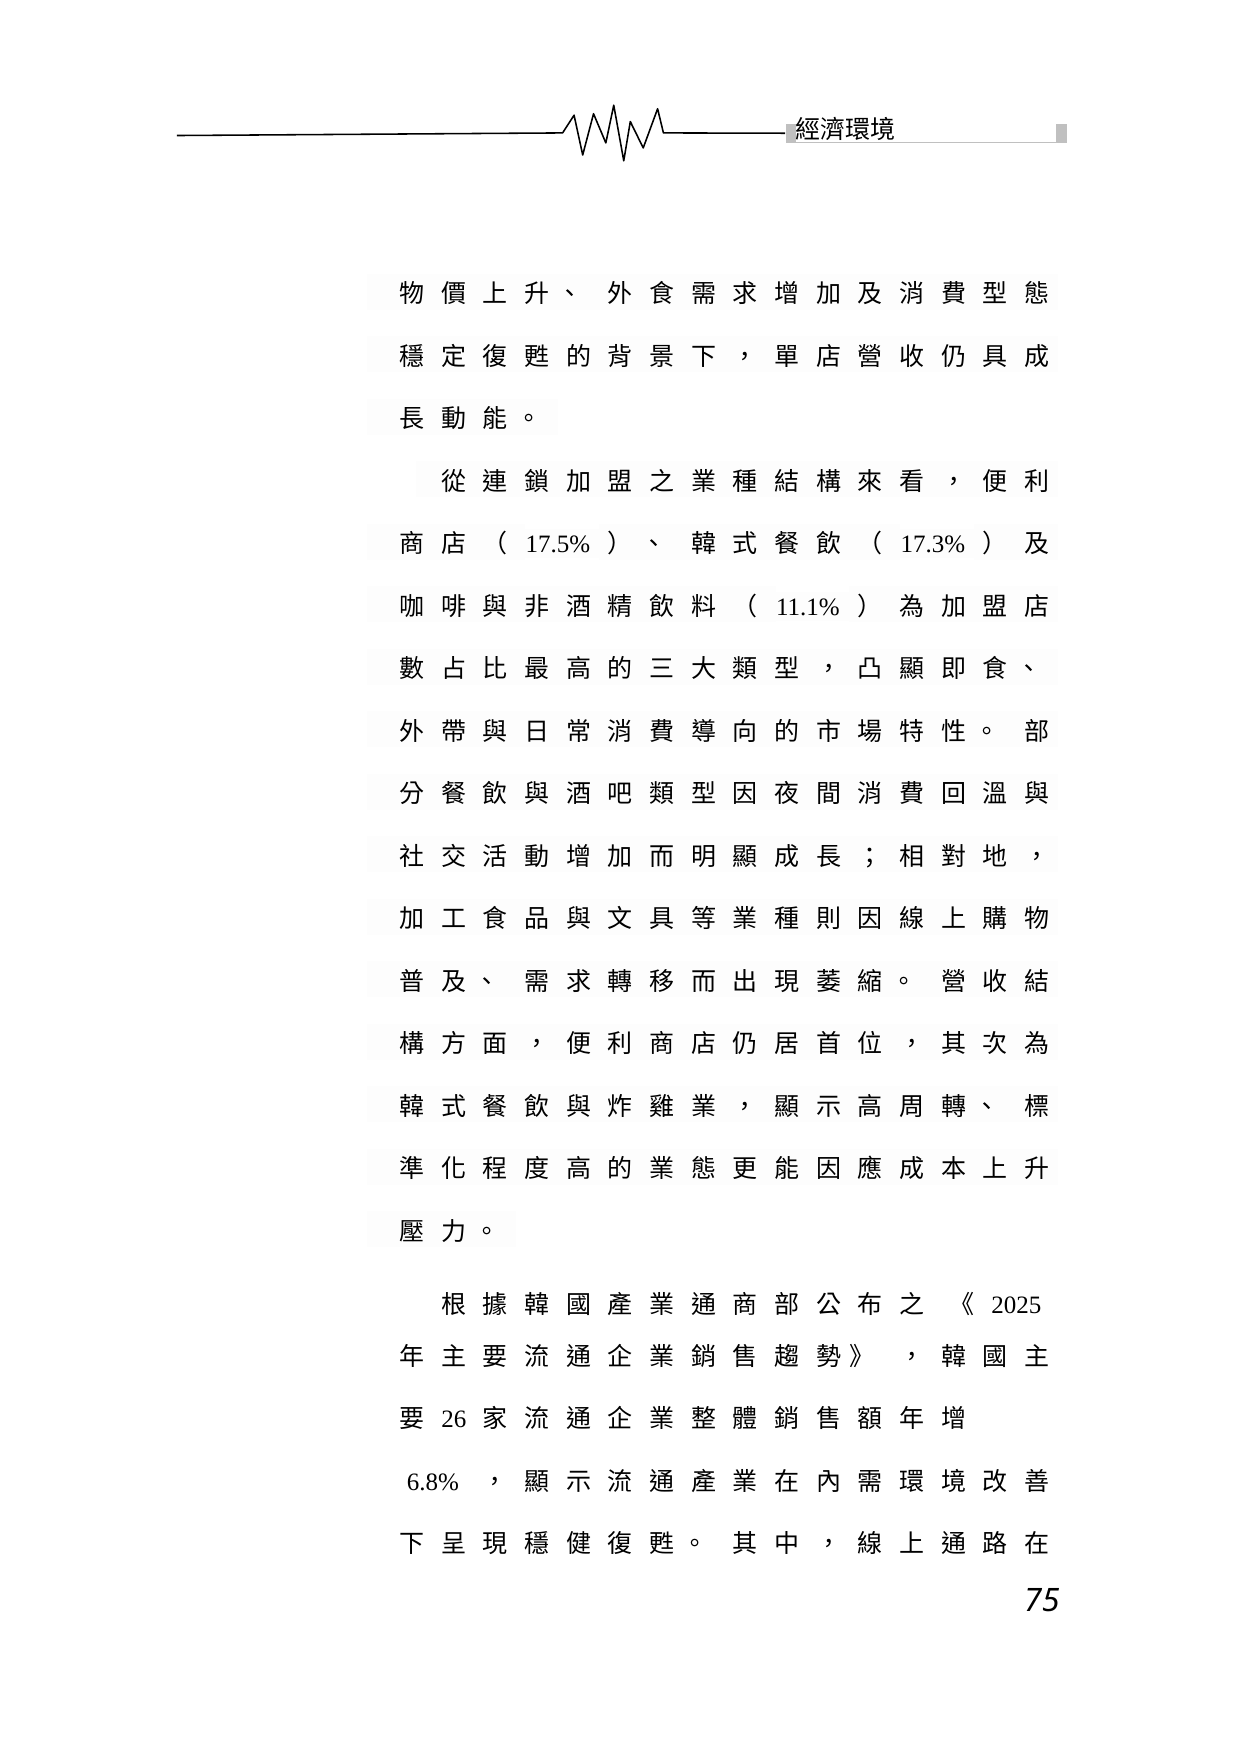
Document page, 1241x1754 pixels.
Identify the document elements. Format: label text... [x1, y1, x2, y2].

text 從連鎖加盟之業種結構來看，便利商店（17.5%）、韓式餐飲（17.3%）及咖啡與非酒精飲料（11.1%）為加盟店數占比最高的三大類型，凸顯即食、外帶與日常消費導向的市場特性。部分餐飲與酒吧類型因夜間消費回溫與社交活動增加而明顯成長；相對地，加工食品與文具等業種則因線上購物普及、需求轉移而出現萎縮。營收結構方面，便利商店仍居首位，其次為韓式餐飲與炸雞業，顯示高周轉、標準化程度高的業態更能因應成本上升壓力。 [367, 438, 1058, 1250]
text 物價上升、外食需求增加及消費型態穩定復甦的背景下，單店營收仍具成長動能。 [367, 250, 1058, 438]
text 根據韓國產業通商部公布之《2025年主要流通企業銷售趨勢》，韓國主要26家流通企業整體銷售額年增6.8%，顯示流通產業在內需環境改善下呈現穩健復甦。其中，線上通路在 [367, 1250, 1058, 1563]
